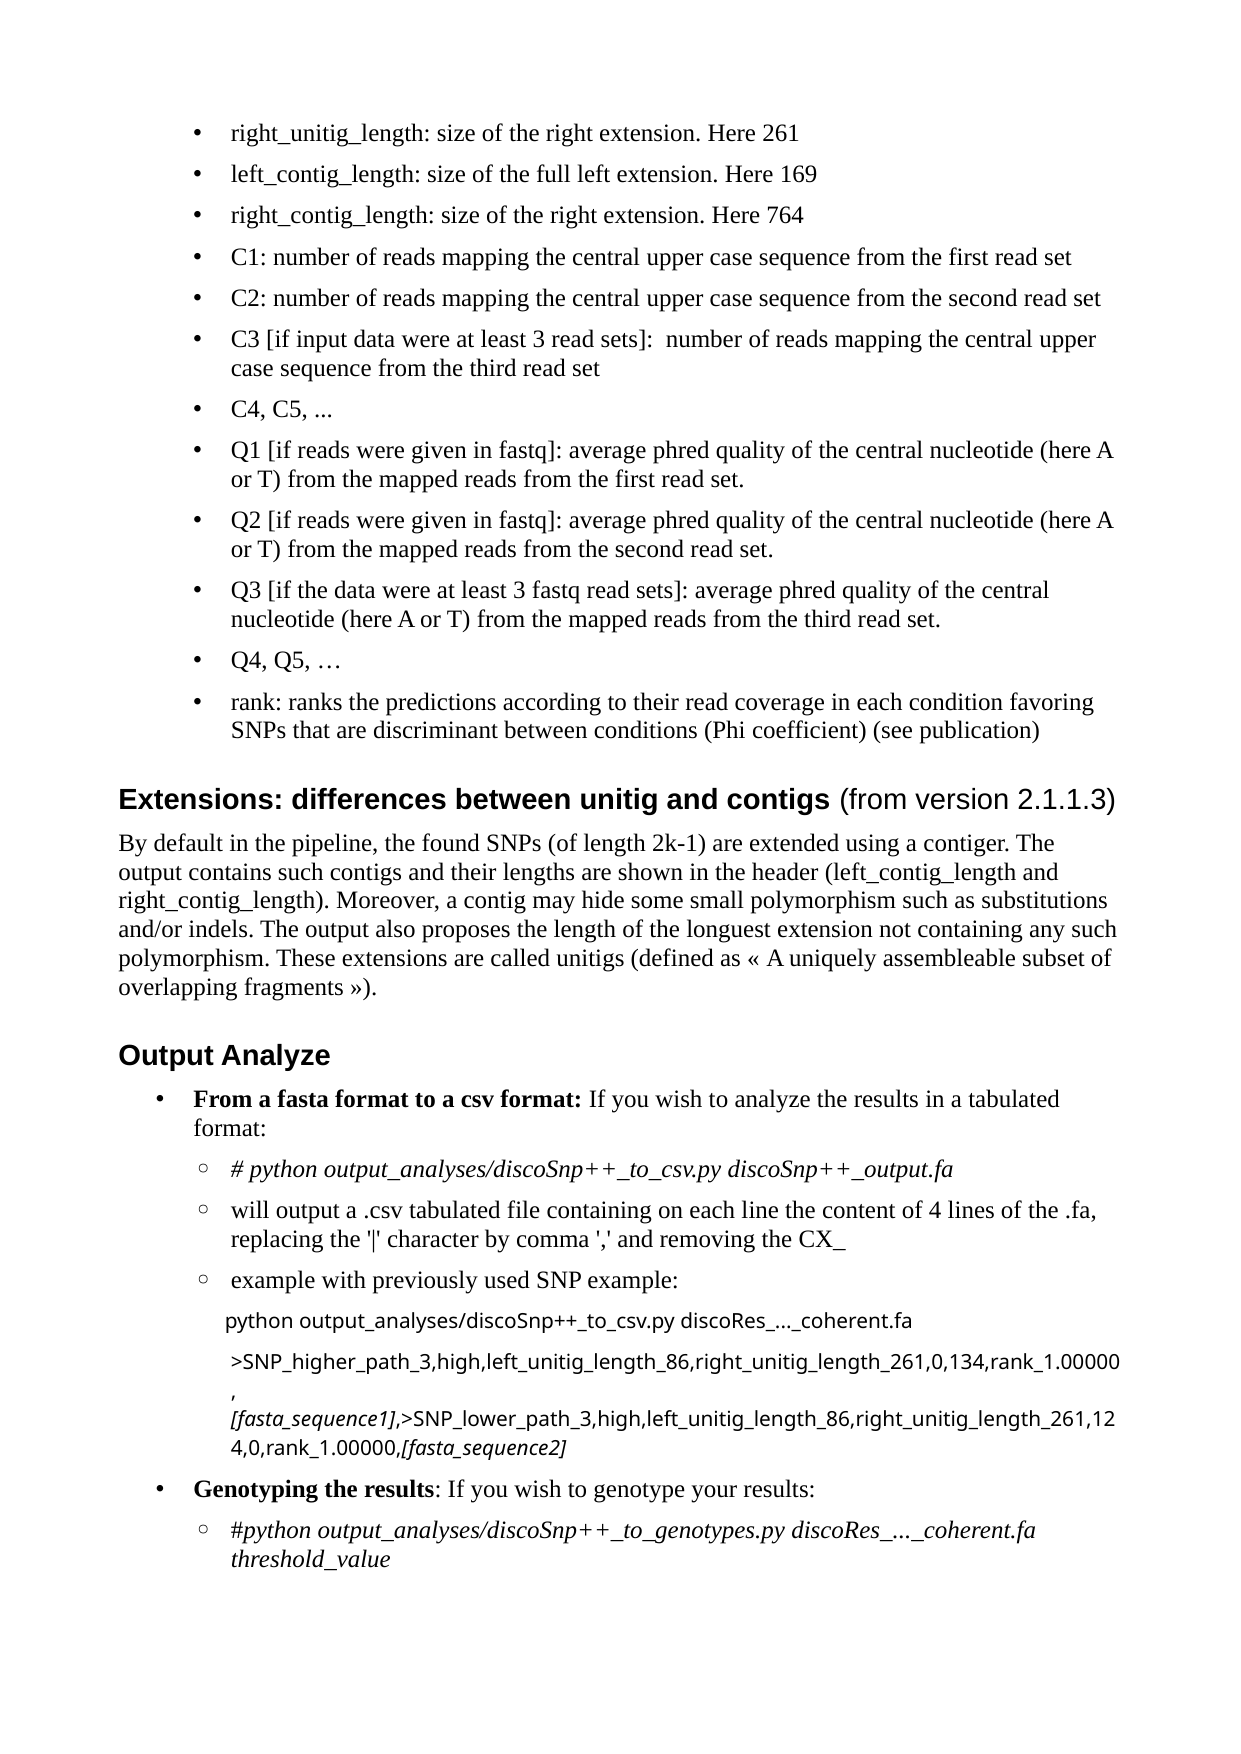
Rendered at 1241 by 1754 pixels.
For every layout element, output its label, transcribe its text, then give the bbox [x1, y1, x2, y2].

list C2: number of reads mapping the central upper case sequence from the second read set [193, 283, 1122, 312]
list >SNP_higher_path_3,high,left_unitig_length_86,right_unitig_length_261,0,134,rank_1.00000,[fasta_sequence1],>SNP_lower_path_3,high,left_unitig_length_86,right_unitig_length_261,124,0,rank_1.00000,[fasta_sequence2] [193, 1347, 1122, 1461]
list C3 [if input data were at least 3 read sets]: number of reads mapping the central upper case sequence from the third read set [193, 324, 1122, 382]
list example with previously used SNP example: [193, 1265, 1122, 1294]
list Genotyping the results: If you wish to genotype your results: [156, 1474, 1122, 1502]
list Q3 [if the data were at least 3 fastq read sets]: average phred quality of the central nucleotide (here A or T) from the mapped reads from the third read set. [193, 576, 1122, 633]
list right_unitig_length: size of the right extension. Here 261 [193, 118, 1122, 147]
list left_contig_length: size of the full left extension. Here 169 [193, 159, 1122, 188]
subtitle Output Analyze [118, 1038, 1122, 1071]
list right_contig_length: size of the right extension. Here 764 [193, 201, 1122, 229]
subtitle Extensions: differences between unitig and contigs (from version 2.1.1.3) [118, 782, 1122, 815]
list # python output_analyses/discoSnp++_to_csv.py discoSnp++_output.fa [193, 1154, 1122, 1183]
text By default in the pipeline, the found SNPs (of length 2k-1) are extended using a contiger. The output contains such contigs and their lengths are shown in the header (left_contig_length and right_contig_length). Moreover, a contig may hide some small polymorphism such as substitutions and/or indels. The output also proposes the length of the longuest extension not containing any such polymorphism. These extensions are called unitigs (defined as « A uniquely assembleable subset of overlapping fragments »). [118, 828, 1122, 1000]
list Q1 [if reads were given in fastq]: average phred quality of the central nucleotide (here A or T) from the mapped reads from the first read set. [193, 436, 1122, 493]
list Q4, Q5, … [193, 646, 1122, 674]
list C1: number of reads mapping the central upper case sequence from the first read set [193, 242, 1122, 271]
list From a fasta format to a csv format: If you wish to analyze the results in a tabulated format: [156, 1084, 1122, 1141]
list will output a .csv tabulated file containing on each line the content of 4 lines of the .fa, replacing the '|' character by comma ',' and removing the CX_ [193, 1195, 1122, 1253]
list #python output_analyses/discoSnp++_to_genotypes.py discoRes_..._coherent.fa threshold_value [193, 1515, 1122, 1572]
list C4, C5, ... [193, 394, 1122, 423]
list Q2 [if reads were given in fastq]: average phred quality of the central nucleotide (here A or T) from the mapped reads from the second read set. [193, 506, 1122, 563]
list rank: ranks the predictions according to their read coverage in each condition favoring SNPs that are discriminant between conditions (Phi coefficient) (see publication) [193, 687, 1122, 744]
text python output_analyses/discoSnp++_to_csv.py discoRes_..._coherent.fa [118, 1306, 1122, 1335]
